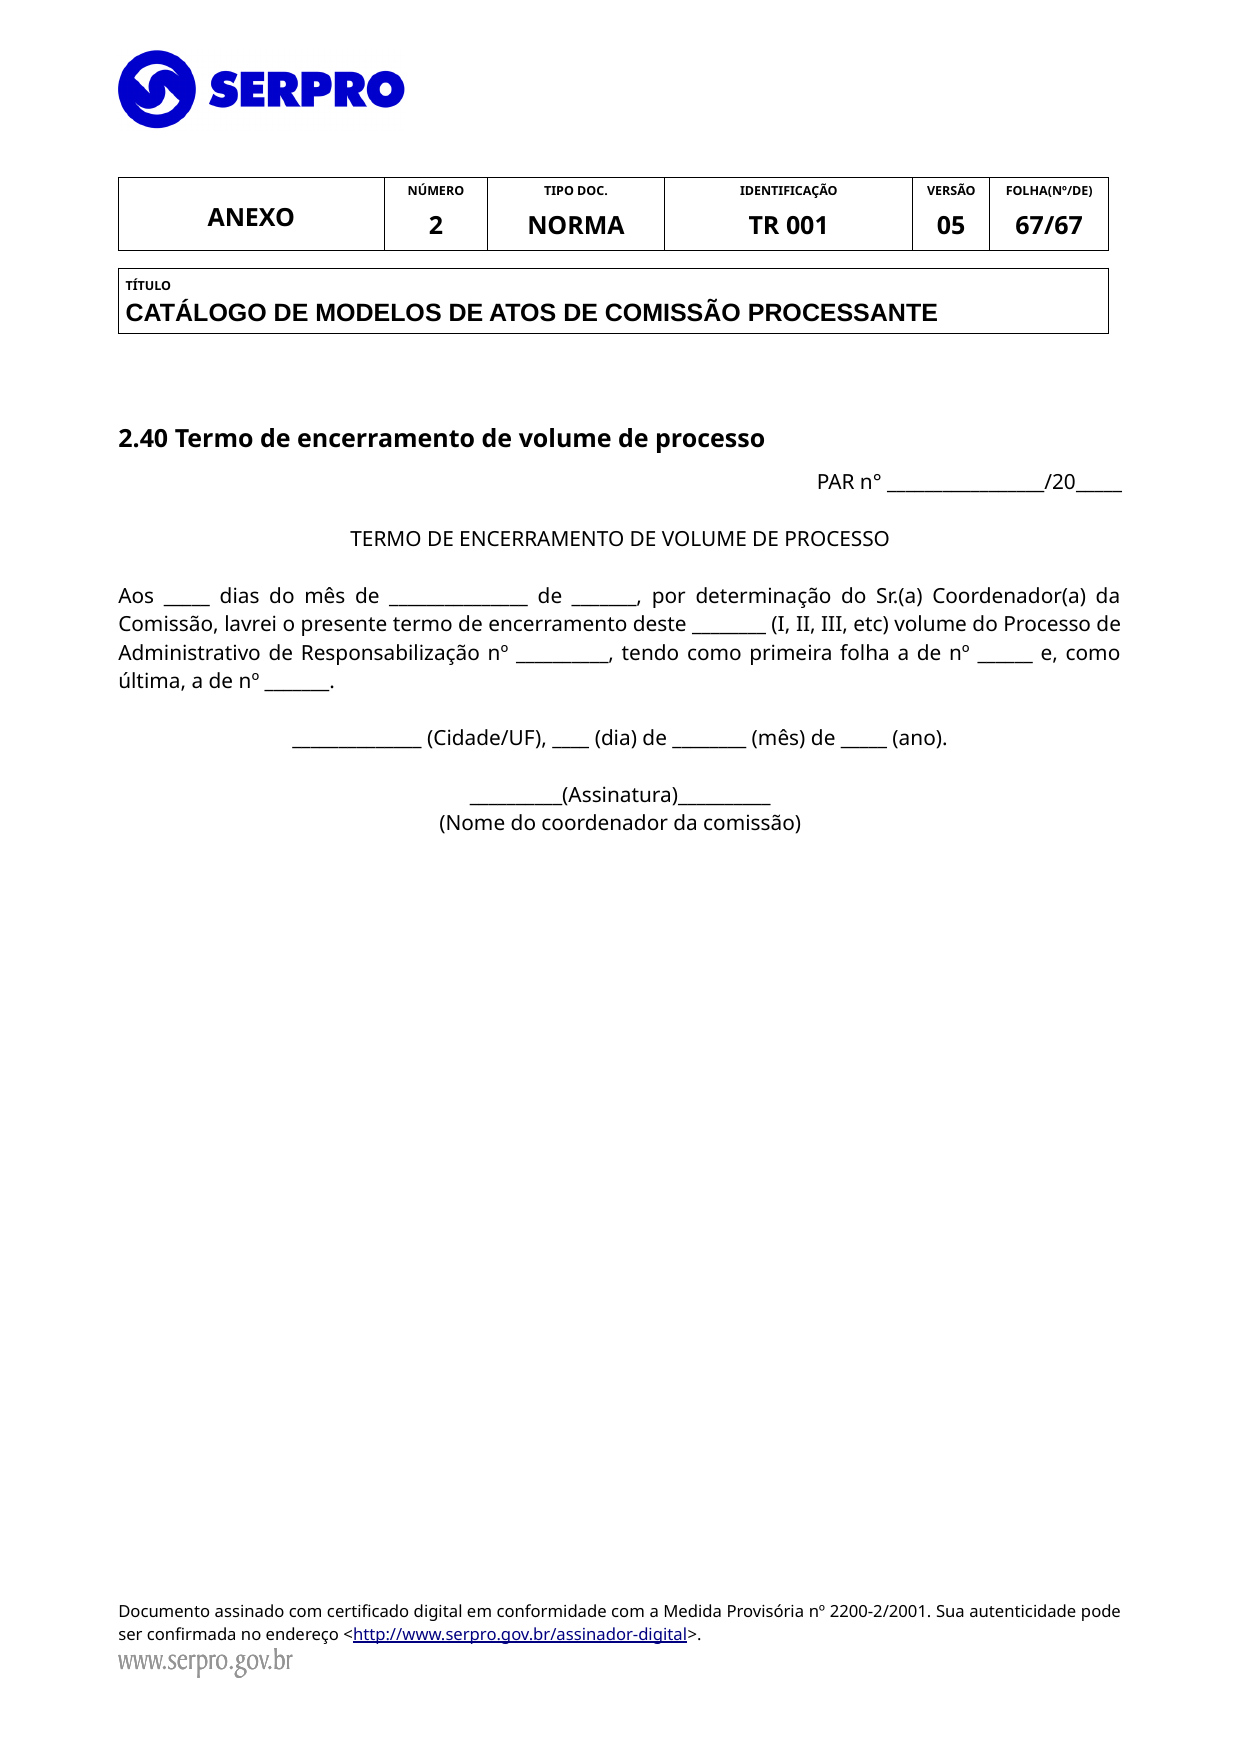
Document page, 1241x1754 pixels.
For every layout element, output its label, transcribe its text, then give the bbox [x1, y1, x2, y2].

text __________(Assinatura)__________ [118, 780, 1122, 808]
text PAR n° _________________/20_____ [118, 467, 1122, 495]
text ______________ (Cidade/UF), ____ (dia) de ________ (mês) de _____ (ano). [118, 723, 1122, 751]
text (Nome do coordenador da comissão) [118, 808, 1122, 837]
subtitle 2.40 Termo de encerramento de volume de processo [118, 420, 1122, 454]
text Aos _____ dias do mês de _______________ de _______, por determinação do Sr.(a) Coordenador(a) da Comissão, lavrei o presente termo de encerramento deste ________ (I, II, III, etc) volume do Processo de Administrativo de Responsabilização nº __________, tendo como primeira folha a de nº ______ e, como última, a de nº _______. [118, 581, 1122, 694]
text TERMO DE ENCERRAMENTO DE VOLUME DE PROCESSO [118, 524, 1122, 552]
